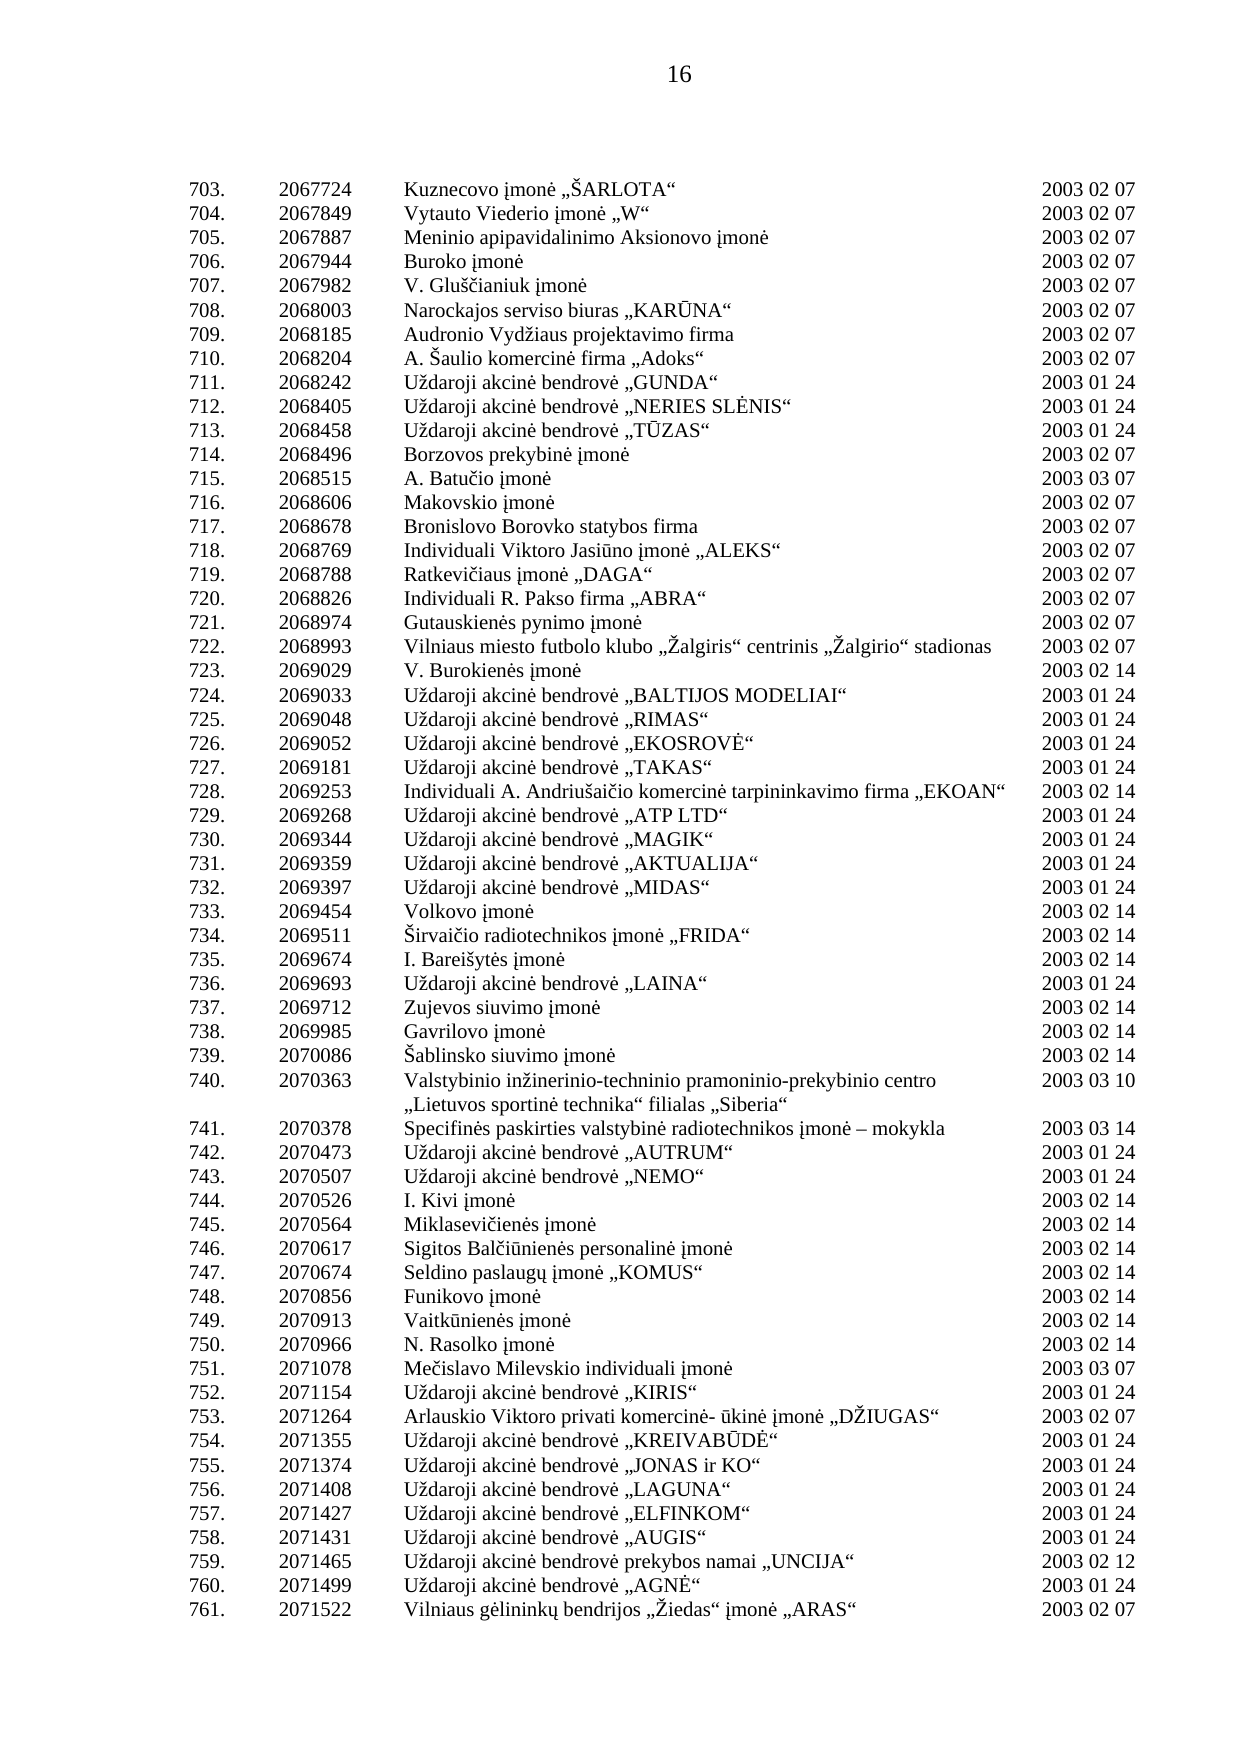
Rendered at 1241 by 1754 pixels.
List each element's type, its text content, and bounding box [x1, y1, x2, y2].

table_cell 2071154 [267, 1380, 392, 1404]
table_cell 2067982 [267, 274, 392, 297]
table_cell Uždaroji akcinė bendrovė „AUGIS“ [393, 1525, 1030, 1549]
table_cell 2068496 [267, 442, 392, 466]
table_cell 2003 02 07 [1030, 298, 1181, 322]
table_cell 2003 01 24 [1030, 875, 1181, 899]
table_cell 2070507 [267, 1164, 392, 1188]
table_cell 2003 02 07 [1030, 322, 1181, 346]
table_cell 741. [177, 1116, 267, 1140]
table_cell 2003 01 24 [1030, 1453, 1181, 1477]
table_cell 719. [177, 562, 267, 586]
table_cell 2003 02 14 [1030, 995, 1181, 1019]
table_cell Šablinsko siuvimo įmonė [393, 1044, 1030, 1067]
table_cell 2003 01 24 [1030, 1501, 1181, 1525]
table_cell 2067849 [267, 201, 392, 225]
table_cell A. Batučio įmonė [393, 466, 1030, 490]
table_cell 2003 02 07 [1030, 201, 1181, 225]
table_cell Širvaičio radiotechnikos įmonė „FRIDA“ [393, 923, 1030, 947]
table_cell Uždaroji akcinė bendrovė „TŪZAS“ [393, 418, 1030, 442]
table_cell 2070856 [267, 1284, 392, 1308]
table_cell 2003 01 24 [1030, 731, 1181, 755]
table_cell 2071427 [267, 1501, 392, 1525]
table_cell 2070617 [267, 1236, 392, 1260]
table_cell 761. [177, 1597, 267, 1621]
table_cell 725. [177, 707, 267, 731]
table_cell 712. [177, 394, 267, 418]
table_cell 2003 02 07 [1030, 586, 1181, 610]
table_cell 2069029 [267, 659, 392, 682]
table_cell Individuali A. Andriušaičio komercinė tarpininkavimo firma „EKOAN“ [393, 779, 1030, 803]
table_cell 2069397 [267, 875, 392, 899]
table_cell 2003 02 07 [1030, 514, 1181, 538]
table_cell V. Burokienės įmonė [393, 659, 1030, 682]
table_cell 720. [177, 586, 267, 610]
table_cell 751. [177, 1356, 267, 1380]
table_cell 2003 02 07 [1030, 538, 1181, 562]
table_cell Uždaroji akcinė bendrovė „AGNĖ“ [393, 1573, 1030, 1597]
table_cell I. Kivi įmonė [393, 1188, 1030, 1212]
table_cell 2068003 [267, 298, 392, 322]
table_cell Uždaroji akcinė bendrovė „JONAS ir KO“ [393, 1453, 1030, 1477]
table_cell Uždaroji akcinė bendrovė „LAGUNA“ [393, 1477, 1030, 1501]
table_cell 718. [177, 538, 267, 562]
table_cell Uždaroji akcinė bendrovė „RIMAS“ [393, 707, 1030, 731]
table_cell 703. [177, 177, 267, 201]
table_cell 2003 01 24 [1030, 755, 1181, 779]
table_cell 2003 03 07 [1030, 1356, 1181, 1380]
table_cell Borzovos prekybinė įmonė [393, 442, 1030, 466]
table_cell Vilniaus miesto futbolo klubo „Žalgiris“ centrinis „Žalgirio“ stadionas [393, 634, 1030, 658]
table_cell A. Šaulio komercinė firma „Adoks“ [393, 346, 1030, 370]
table_cell Individuali Viktoro Jasiūno įmonė „ALEKS“ [393, 538, 1030, 562]
table_cell Uždaroji akcinė bendrovė „ATP LTD“ [393, 803, 1030, 827]
table_cell 2003 01 24 [1030, 1380, 1181, 1404]
table_cell 704. [177, 201, 267, 225]
table_cell 2003 02 07 [1030, 634, 1181, 658]
table_cell 713. [177, 418, 267, 442]
table_cell Zujevos siuvimo įmonė [393, 995, 1030, 1019]
table_cell 2003 02 14 [1030, 1212, 1181, 1236]
table_cell 722. [177, 634, 267, 658]
table_cell 2003 01 24 [1030, 1525, 1181, 1549]
table_cell 740. [177, 1068, 267, 1116]
table_cell Uždaroji akcinė bendrovė „MAGIK“ [393, 827, 1030, 851]
table_cell 2003 02 14 [1030, 1260, 1181, 1284]
table_cell 2071499 [267, 1573, 392, 1597]
table_cell 737. [177, 995, 267, 1019]
table_cell 2071522 [267, 1597, 392, 1621]
table_cell 2003 02 14 [1030, 1019, 1181, 1043]
table_cell 746. [177, 1236, 267, 1260]
table_cell Meninio apipavidalinimo Aksionovo įmonė [393, 225, 1030, 249]
table_cell 2068204 [267, 346, 392, 370]
table_cell Uždaroji akcinė bendrovė „MIDAS“ [393, 875, 1030, 899]
table_cell Arlauskio Viktoro privati komercinė- ūkinė įmonė „DŽIUGAS“ [393, 1404, 1030, 1428]
table_cell 2069511 [267, 923, 392, 947]
table_cell 2071431 [267, 1525, 392, 1549]
table_cell 755. [177, 1453, 267, 1477]
table_cell 736. [177, 971, 267, 995]
table_cell 705. [177, 225, 267, 249]
table_cell Ratkevičiaus įmonė „DAGA“ [393, 562, 1030, 586]
table_cell 739. [177, 1044, 267, 1067]
table_cell Uždaroji akcinė bendrovė prekybos namai „UNCIJA“ [393, 1549, 1030, 1573]
table_cell 2003 01 24 [1030, 1164, 1181, 1188]
table_cell 2003 02 14 [1030, 899, 1181, 923]
table_cell Valstybinio inžinerinio-techninio pramoninio-prekybinio centro „Lietuvos sportinė technika“ filialas „Siberia“ [393, 1068, 1030, 1116]
table_cell 2003 01 24 [1030, 1477, 1181, 1501]
table_cell 2069693 [267, 971, 392, 995]
table_cell 2003 02 14 [1030, 659, 1181, 682]
table_cell 2068993 [267, 634, 392, 658]
table_cell 2003 02 14 [1030, 1284, 1181, 1308]
table_cell 2068242 [267, 370, 392, 394]
table_cell 756. [177, 1477, 267, 1501]
table_cell 747. [177, 1260, 267, 1284]
table_cell 2069344 [267, 827, 392, 851]
table_cell 750. [177, 1332, 267, 1356]
table_cell 2003 03 07 [1030, 466, 1181, 490]
table_cell 2003 02 07 [1030, 274, 1181, 297]
table_cell 2068974 [267, 610, 392, 634]
table_cell 711. [177, 370, 267, 394]
table_cell 2069712 [267, 995, 392, 1019]
table_cell 757. [177, 1501, 267, 1525]
table_cell 715. [177, 466, 267, 490]
table_cell Uždaroji akcinė bendrovė „EKOSROVĖ“ [393, 731, 1030, 755]
table_cell 2003 02 07 [1030, 346, 1181, 370]
table_cell I. Bareišytės įmonė [393, 947, 1030, 971]
table_cell 2003 01 24 [1030, 803, 1181, 827]
table_cell 2003 01 24 [1030, 683, 1181, 707]
table_cell 2069253 [267, 779, 392, 803]
table_cell Uždaroji akcinė bendrovė „TAKAS“ [393, 755, 1030, 779]
table_cell 2003 01 24 [1030, 1573, 1181, 1597]
table_cell 2069674 [267, 947, 392, 971]
table_cell 2003 02 07 [1030, 562, 1181, 586]
table_cell 733. [177, 899, 267, 923]
table_cell Mečislavo Milevskio individuali įmonė [393, 1356, 1030, 1380]
table_cell Vytauto Viederio įmonė „W“ [393, 201, 1030, 225]
table_cell 2003 01 24 [1030, 1140, 1181, 1164]
table_cell 2003 02 07 [1030, 1597, 1181, 1621]
table_cell 2003 01 24 [1030, 851, 1181, 875]
table_cell 2068678 [267, 514, 392, 538]
table_cell 721. [177, 610, 267, 634]
table_cell 2003 02 14 [1030, 1044, 1181, 1067]
table_cell 2003 01 24 [1030, 971, 1181, 995]
table_cell 2003 02 07 [1030, 610, 1181, 634]
table_cell 2068185 [267, 322, 392, 346]
table_cell 731. [177, 851, 267, 875]
table_cell Audronio Vydžiaus projektavimo firma [393, 322, 1030, 346]
table_cell 2068458 [267, 418, 392, 442]
table_cell Uždaroji akcinė bendrovė „AUTRUM“ [393, 1140, 1030, 1164]
table_cell 738. [177, 1019, 267, 1043]
table_cell Uždaroji akcinė bendrovė „BALTIJOS MODELIAI“ [393, 683, 1030, 707]
table_cell 753. [177, 1404, 267, 1428]
table_cell 723. [177, 659, 267, 682]
table_cell 726. [177, 731, 267, 755]
table_cell 744. [177, 1188, 267, 1212]
table_cell 2069033 [267, 683, 392, 707]
table_cell 2067724 [267, 177, 392, 201]
table_cell 2003 02 07 [1030, 490, 1181, 514]
table_cell 2070473 [267, 1140, 392, 1164]
table_cell 727. [177, 755, 267, 779]
table_cell 2003 02 14 [1030, 1308, 1181, 1332]
table_cell Uždaroji akcinė bendrovė „GUNDA“ [393, 370, 1030, 394]
table_cell 758. [177, 1525, 267, 1549]
table_cell 2067944 [267, 249, 392, 273]
table_cell 743. [177, 1164, 267, 1188]
table_cell 706. [177, 249, 267, 273]
table_cell 2071408 [267, 1477, 392, 1501]
table_cell Specifinės paskirties valstybinė radiotechnikos įmonė – mokykla [393, 1116, 1030, 1140]
table_cell 2003 02 07 [1030, 177, 1181, 201]
table_cell 717. [177, 514, 267, 538]
table_cell 2003 03 10 [1030, 1068, 1181, 1116]
table_cell 730. [177, 827, 267, 851]
table_cell 745. [177, 1212, 267, 1236]
table_cell Uždaroji akcinė bendrovė „KREIVABŪDĖ“ [393, 1429, 1030, 1452]
table_cell 2003 02 07 [1030, 442, 1181, 466]
table_cell 749. [177, 1308, 267, 1332]
table_cell 2068515 [267, 466, 392, 490]
table_cell Uždaroji akcinė bendrovė „NERIES SLĖNIS“ [393, 394, 1030, 418]
table_cell Uždaroji akcinė bendrovė „NEMO“ [393, 1164, 1030, 1188]
table_cell 2070526 [267, 1188, 392, 1212]
table_cell 708. [177, 298, 267, 322]
table_cell 2069048 [267, 707, 392, 731]
table_cell 2069985 [267, 1019, 392, 1043]
table_cell N. Rasolko įmonė [393, 1332, 1030, 1356]
table_cell 752. [177, 1380, 267, 1404]
table_cell Volkovo įmonė [393, 899, 1030, 923]
table_cell 2070378 [267, 1116, 392, 1140]
table_cell 759. [177, 1549, 267, 1573]
table_cell Uždaroji akcinė bendrovė „AKTUALIJA“ [393, 851, 1030, 875]
table_cell 2068788 [267, 562, 392, 586]
table_cell 2070966 [267, 1332, 392, 1356]
table_cell 2071078 [267, 1356, 392, 1380]
table_cell 714. [177, 442, 267, 466]
table_cell 2068405 [267, 394, 392, 418]
table_cell 2069181 [267, 755, 392, 779]
table_cell 716. [177, 490, 267, 514]
table_cell 2003 02 14 [1030, 779, 1181, 803]
table_cell 2003 01 24 [1030, 418, 1181, 442]
table_cell 2068606 [267, 490, 392, 514]
table_cell 734. [177, 923, 267, 947]
table_cell 2003 01 24 [1030, 827, 1181, 851]
table_cell 2003 01 24 [1030, 1429, 1181, 1452]
table_cell 2070086 [267, 1044, 392, 1067]
table_cell 2003 03 14 [1030, 1116, 1181, 1140]
table_cell 2003 02 14 [1030, 1236, 1181, 1260]
table_cell 2070564 [267, 1212, 392, 1236]
table_cell Sigitos Balčiūnienės personalinė įmonė [393, 1236, 1030, 1260]
table_cell 2068826 [267, 586, 392, 610]
table_cell 2070913 [267, 1308, 392, 1332]
table_cell Kuznecovo įmonė „ŠARLOTA“ [393, 177, 1030, 201]
table_cell 2003 02 14 [1030, 947, 1181, 971]
table_cell Buroko įmonė [393, 249, 1030, 273]
table_cell Seldino paslaugų įmonė „KOMUS“ [393, 1260, 1030, 1284]
table_cell 724. [177, 683, 267, 707]
table_cell Uždaroji akcinė bendrovė „ELFINKOM“ [393, 1501, 1030, 1525]
table_cell Bronislovo Borovko statybos firma [393, 514, 1030, 538]
table_cell 2003 01 24 [1030, 707, 1181, 731]
table_cell 760. [177, 1573, 267, 1597]
table_cell 2003 02 14 [1030, 1332, 1181, 1356]
table_cell 2070363 [267, 1068, 392, 1116]
table_cell Miklasevičienės įmonė [393, 1212, 1030, 1236]
table_cell 2071465 [267, 1549, 392, 1573]
table_cell 2003 01 24 [1030, 394, 1181, 418]
table_cell 2003 01 24 [1030, 370, 1181, 394]
table_cell 2071355 [267, 1429, 392, 1452]
table_cell Uždaroji akcinė bendrovė „KIRIS“ [393, 1380, 1030, 1404]
table_cell 2003 02 07 [1030, 249, 1181, 273]
table_cell 748. [177, 1284, 267, 1308]
table_cell 2069268 [267, 803, 392, 827]
table_cell 2003 02 14 [1030, 923, 1181, 947]
table_cell Individuali R. Pakso firma „ABRA“ [393, 586, 1030, 610]
table_cell 735. [177, 947, 267, 971]
table_cell 2070674 [267, 1260, 392, 1284]
table_cell 732. [177, 875, 267, 899]
table_cell 754. [177, 1429, 267, 1452]
table_cell 742. [177, 1140, 267, 1164]
table_cell 728. [177, 779, 267, 803]
table_cell 2067887 [267, 225, 392, 249]
table_cell 2068769 [267, 538, 392, 562]
table_cell Funikovo įmonė [393, 1284, 1030, 1308]
table_cell Narockajos serviso biuras „KARŪNA“ [393, 298, 1030, 322]
table_cell Gutauskienės pynimo įmonė [393, 610, 1030, 634]
table_cell V. Gluščianiuk įmonė [393, 274, 1030, 297]
table_cell 707. [177, 274, 267, 297]
table_cell 2003 02 12 [1030, 1549, 1181, 1573]
table_cell 2003 02 07 [1030, 1404, 1181, 1428]
table_cell 2069052 [267, 731, 392, 755]
table_cell 710. [177, 346, 267, 370]
table_cell 729. [177, 803, 267, 827]
table_cell Vaitkūnienės įmonė [393, 1308, 1030, 1332]
table_cell Uždaroji akcinė bendrovė „LAINA“ [393, 971, 1030, 995]
table_cell 2071264 [267, 1404, 392, 1428]
table_cell 2069454 [267, 899, 392, 923]
table_cell 2003 02 14 [1030, 1188, 1181, 1212]
table_cell Gavrilovo įmonė [393, 1019, 1030, 1043]
table_cell 2003 02 07 [1030, 225, 1181, 249]
table_cell Vilniaus gėlininkų bendrijos „Žiedas“ įmonė „ARAS“ [393, 1597, 1030, 1621]
table_cell 709. [177, 322, 267, 346]
table_cell 2069359 [267, 851, 392, 875]
table_cell 2071374 [267, 1453, 392, 1477]
table_cell Makovskio įmonė [393, 490, 1030, 514]
